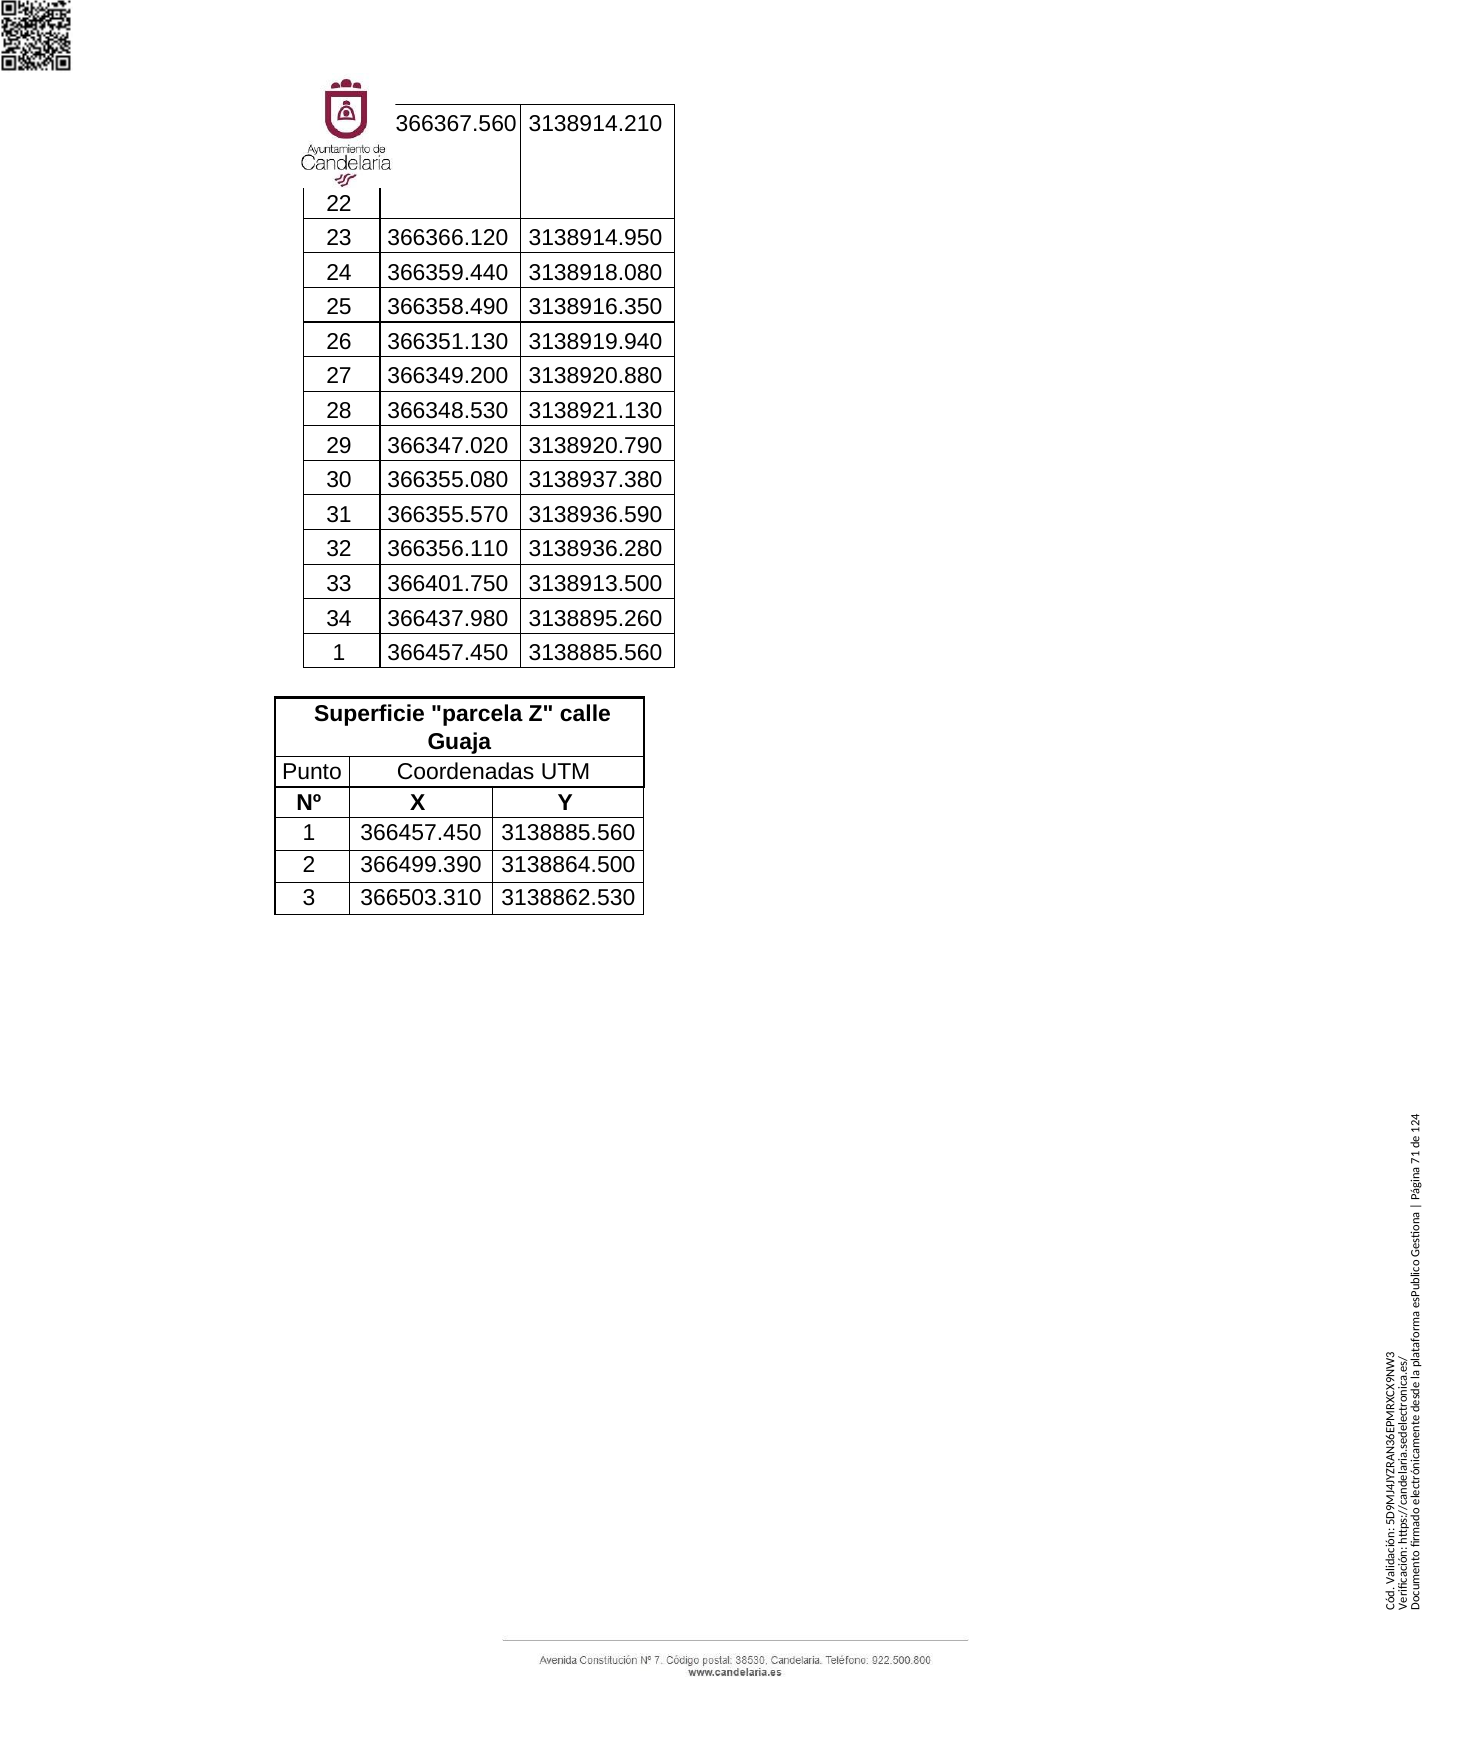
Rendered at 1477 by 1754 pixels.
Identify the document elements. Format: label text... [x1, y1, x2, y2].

table_cell 366348.530 [381, 392, 520, 425]
table_cell 366356.110 [381, 530, 520, 563]
table_cell 31 [304, 495, 379, 529]
table_cell 3 [276, 883, 349, 914]
table_cell 3138864.500 [493, 851, 643, 882]
table_cell 3138914.950 [521, 219, 674, 252]
table_cell Coordenadas UTM [350, 757, 643, 786]
table_cell 366349.200 [381, 357, 520, 391]
table_cell 32 [304, 530, 379, 563]
table_cell Y [493, 788, 643, 817]
table_cell 366359.440 [381, 253, 520, 287]
table_cell 33 [304, 565, 379, 598]
table_cell [675, 460, 679, 494]
table_cell 3138920.790 [521, 426, 674, 460]
table_cell 34 [304, 599, 379, 633]
table_cell 366503.310 [350, 883, 492, 914]
table_cell 30 [304, 461, 379, 494]
table_cell 3138885.560 [521, 634, 674, 667]
table_cell 366351.130 [381, 323, 520, 356]
table_cell X [350, 788, 492, 817]
table_cell 3138895.260 [521, 599, 674, 633]
table_header Superficie "parcela Z" calle Guaja [276, 699, 643, 756]
table_cell 366366.120 [381, 219, 520, 252]
table_cell 366367.560 [381, 105, 520, 218]
table_cell 23 [304, 219, 379, 252]
table_cell 366457.450 [350, 818, 492, 849]
table_cell 3138913.500 [521, 565, 674, 598]
table_cell 3138862.530 [493, 883, 643, 914]
table_cell [675, 356, 679, 391]
table_cell 3138937.380 [521, 461, 674, 494]
table_cell 3138885.560 [493, 818, 643, 849]
table_cell 3138921.130 [521, 392, 674, 425]
table_cell 3138936.590 [521, 495, 674, 529]
table_cell 29 [304, 426, 379, 460]
table_cell 1 [276, 818, 349, 849]
table_cell [675, 598, 679, 633]
table_cell Nº [276, 788, 349, 817]
table_cell [675, 218, 679, 252]
table_cell [675, 252, 679, 287]
table_cell [675, 104, 679, 218]
table_cell [675, 391, 679, 425]
table_cell [675, 529, 679, 563]
table_cell 366499.390 [350, 851, 492, 882]
table_cell [675, 633, 679, 667]
table_cell [675, 494, 679, 529]
table_cell Punto [276, 757, 349, 786]
table_cell 22 [304, 188, 379, 218]
table_cell 366457.450 [381, 634, 520, 667]
table_cell 366355.080 [381, 461, 520, 494]
table_cell 25 [304, 288, 379, 321]
table_cell 366358.490 [381, 288, 520, 321]
table_cell 366347.020 [381, 426, 520, 460]
table_cell [675, 425, 679, 460]
table_cell 2 [276, 851, 349, 882]
table_cell 3138914.210 [521, 105, 674, 218]
table_cell 3138936.280 [521, 530, 674, 563]
table_cell 1 [304, 634, 379, 667]
table_cell 27 [304, 357, 379, 391]
table_cell [675, 321, 679, 356]
table_cell 24 [304, 253, 379, 287]
table_cell 366401.750 [381, 565, 520, 598]
table_cell 3138918.080 [521, 253, 674, 287]
table_cell 366355.570 [381, 495, 520, 529]
table_cell [675, 564, 679, 598]
table_cell 3138916.350 [521, 288, 674, 321]
table_cell 28 [304, 392, 379, 425]
table_cell 26 [304, 323, 379, 356]
table_cell 3138919.940 [521, 323, 674, 356]
table_cell 366437.980 [381, 599, 520, 633]
table_cell 3138920.880 [521, 357, 674, 391]
table_cell [675, 287, 679, 321]
